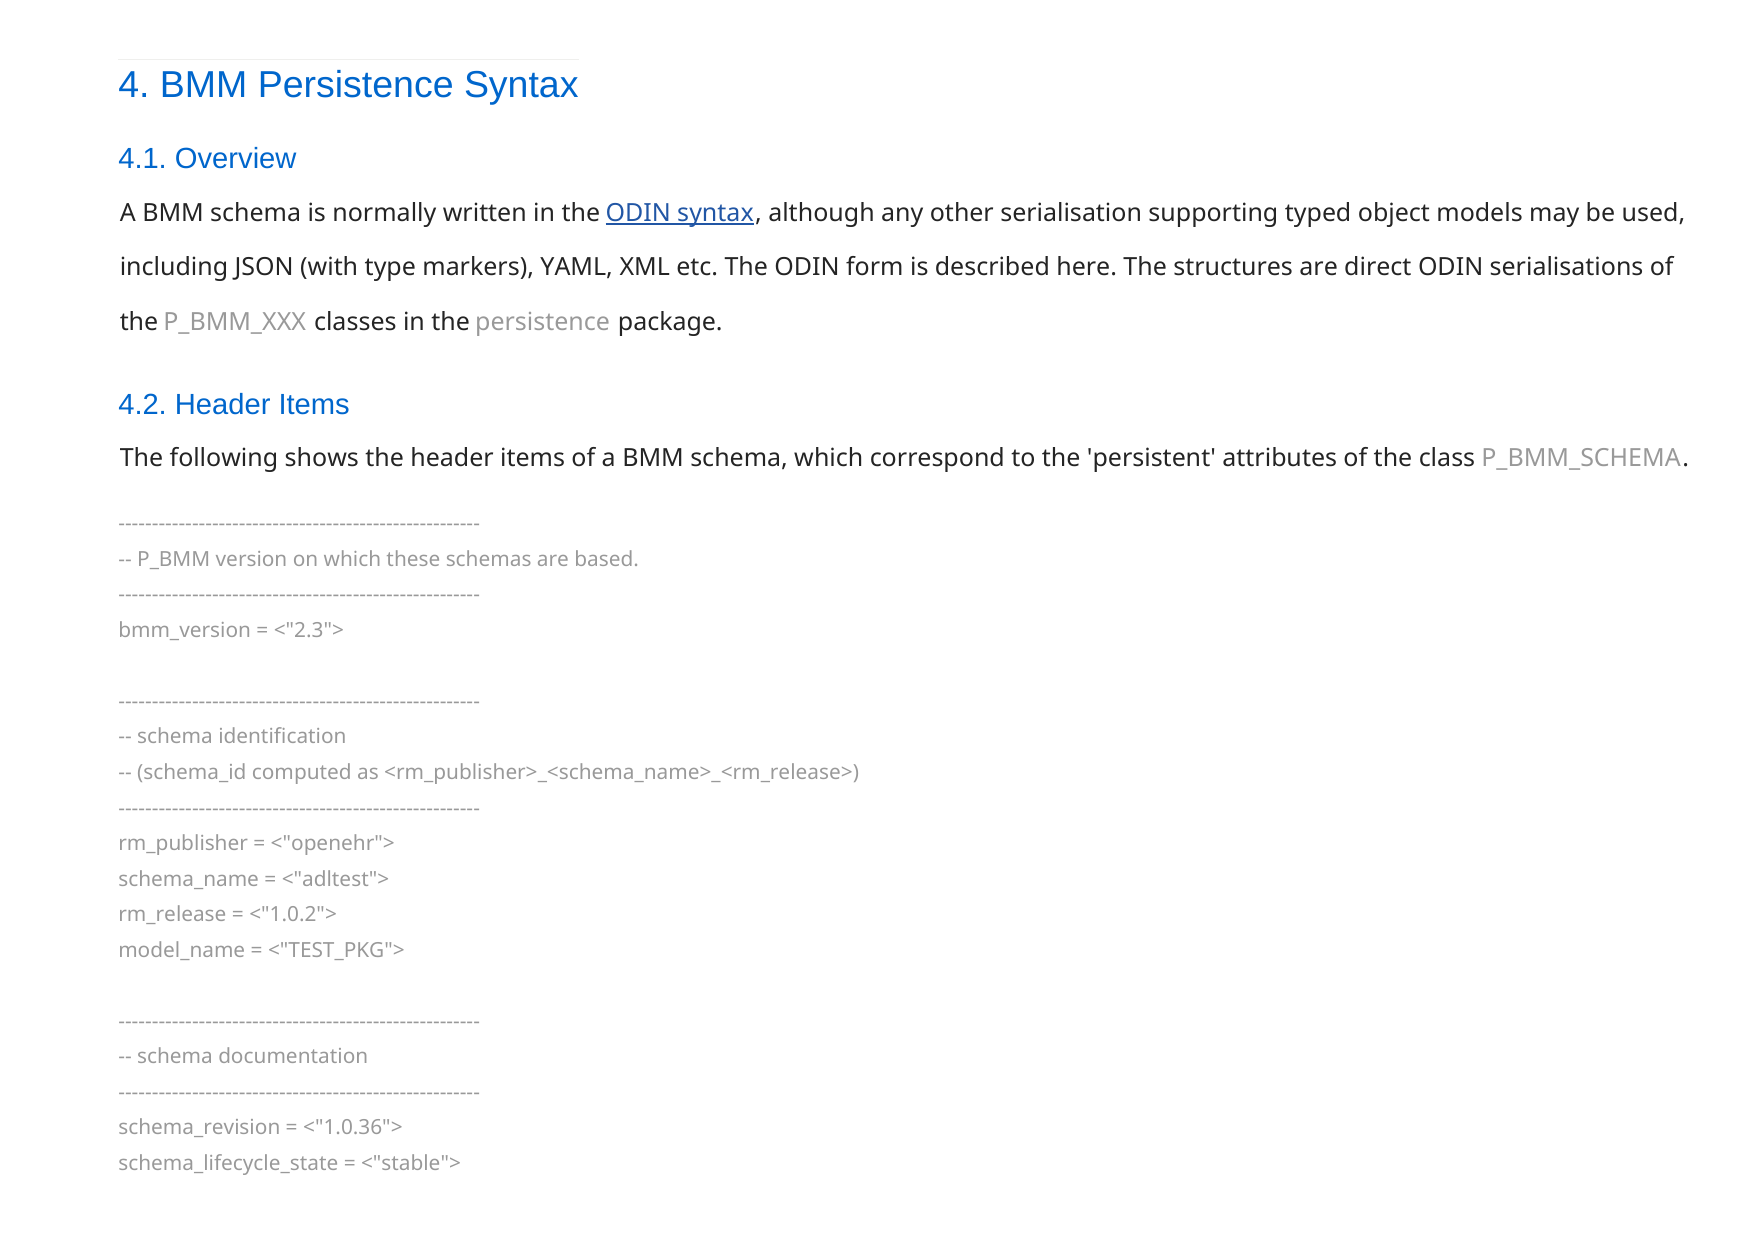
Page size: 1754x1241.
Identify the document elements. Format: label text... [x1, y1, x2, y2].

text ------------------------------------------------------ [118, 579, 1695, 608]
text -- schema documentation [118, 1041, 1695, 1070]
text schema_name = <"adltest"> [118, 864, 1695, 892]
subtitle 4.1. Overview [118, 141, 1695, 175]
subtitle 4.2. Header Items [118, 387, 1695, 420]
text ------------------------------------------------------ [118, 1077, 1695, 1105]
text A BMM schema is normally written in the ODIN syntax, although any other serialisation supporting typed object models may be used, including JSON (with type markers), YAML, XML etc. The ODIN form is described here. The structures are direct ODIN serialisations of the P_BMM_XXX classes in the persistence package. [118, 194, 1695, 337]
text ------------------------------------------------------ [118, 508, 1695, 537]
text bmm_version = <"2.3"> [118, 615, 1695, 643]
text ------------------------------------------------------ [118, 793, 1695, 821]
subtitle 4. BMM Persistence Syntax [118, 59, 1695, 105]
text -- schema identification [118, 722, 1695, 750]
text -- (schema_id computed as <rm_publisher>_<schema_name>_<rm_release>) [118, 757, 1695, 786]
text rm_release = <"1.0.2"> [118, 899, 1695, 928]
text ------------------------------------------------------ [118, 686, 1695, 714]
text model_name = <"TEST_PKG"> [118, 935, 1695, 963]
text The following shows the header items of a BMM schema, which correspond to the 'persistent' attributes of the class P_BMM_SCHEMA. [118, 439, 1695, 473]
text rm_publisher = <"openehr"> [118, 828, 1695, 857]
text ------------------------------------------------------ [118, 1006, 1695, 1034]
text schema_revision = <"1.0.36"> [118, 1112, 1695, 1141]
text schema_lifecycle_state = <"stable"> [118, 1148, 1695, 1176]
text -- P_BMM version on which these schemas are based. [118, 544, 1695, 572]
